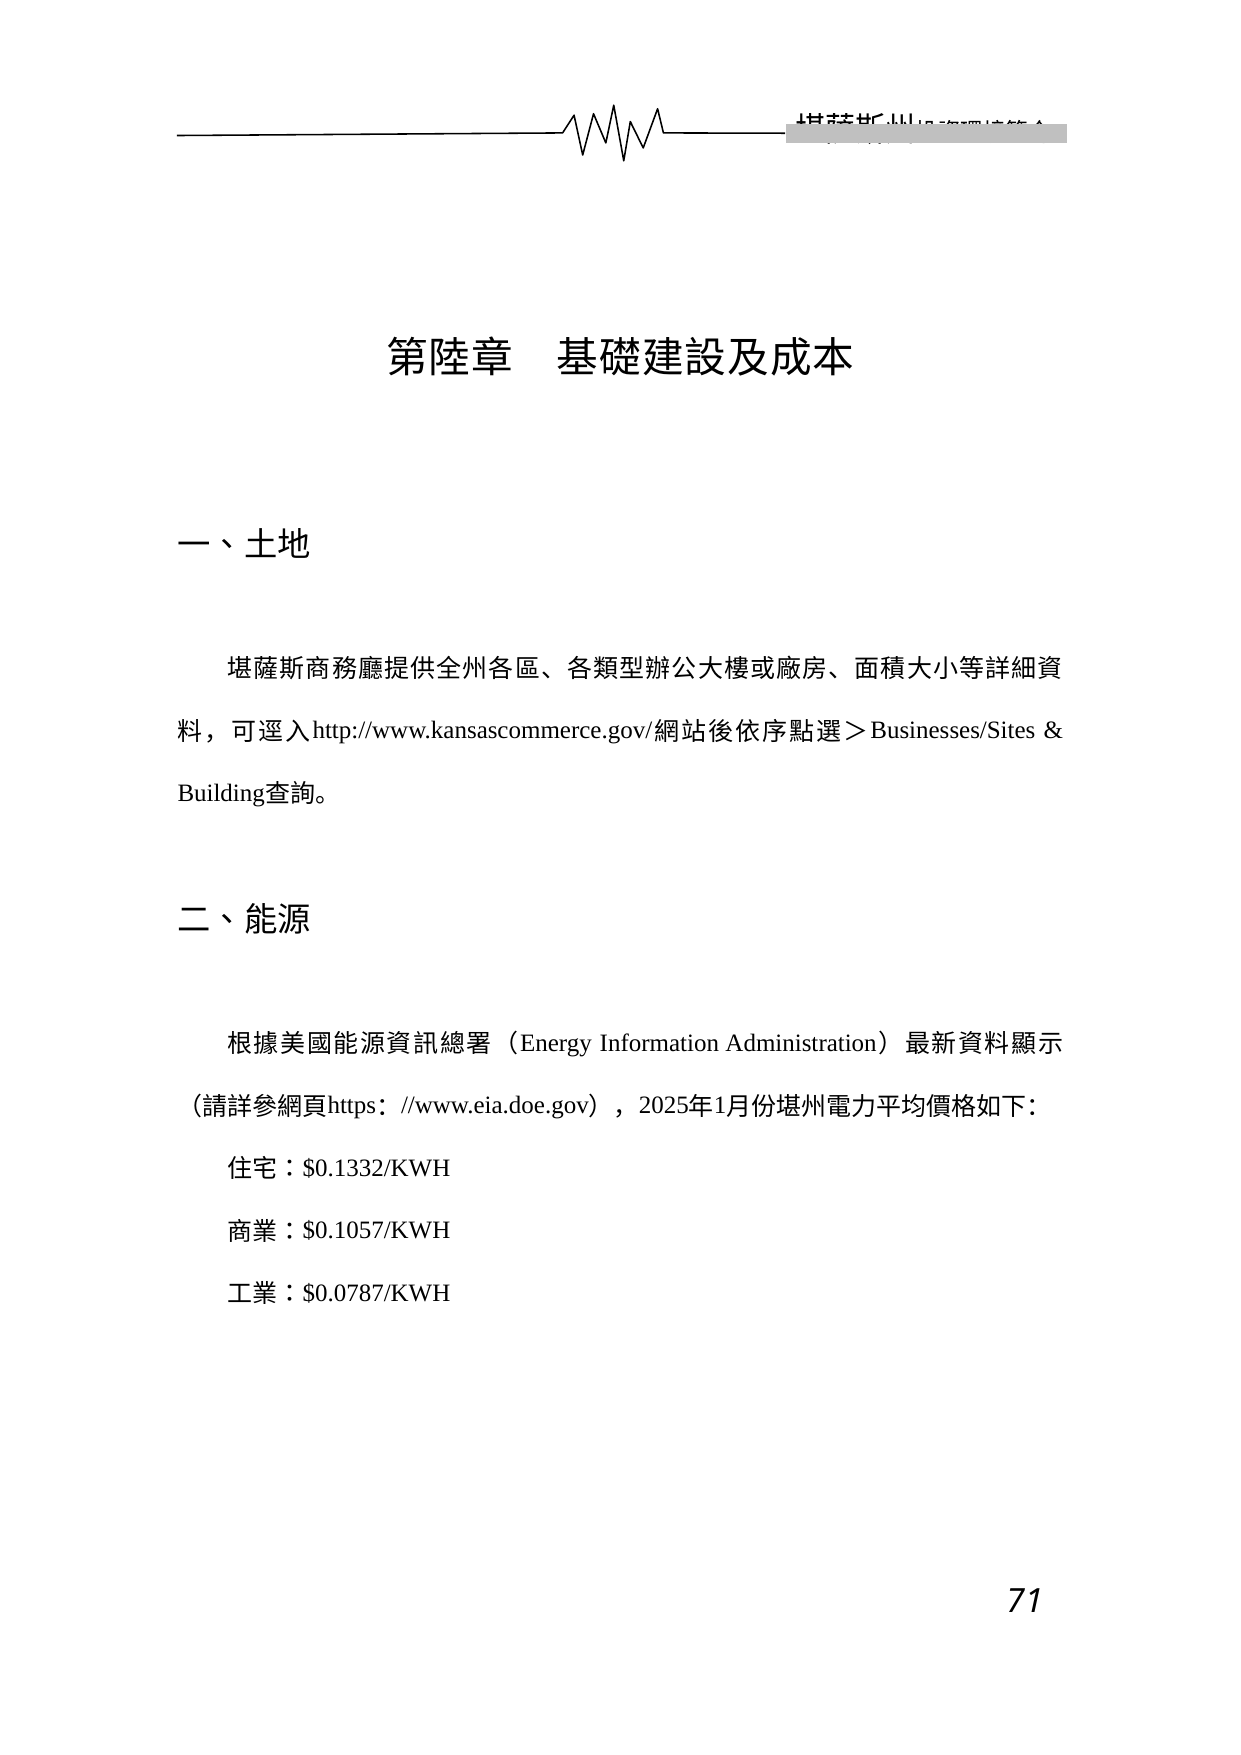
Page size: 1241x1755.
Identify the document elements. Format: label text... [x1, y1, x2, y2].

text 住宅：$0.1332/KWH [177, 1125, 1063, 1188]
text 二、能源 [177, 875, 1063, 938]
text 堪薩斯商務廳提供全州各區、各類型辦公大樓或廠房、面積大小等詳細資料，可逕入http://www.kansascommerce.gov/網站後依序點選＞Businesses/Sites & Building查詢。 [177, 625, 1063, 813]
text 一、土地 [177, 500, 1063, 563]
text 根據美國能源資訊總署（Energy Information Administration）最新資料顯示（請詳參網頁https：//www.eia.doe.gov），2025年1月份堪州電力平均價格如下： [177, 1000, 1063, 1125]
text 商業：$0.1057/KWH [177, 1188, 1063, 1250]
text 工業：$0.0787/KWH [177, 1250, 1063, 1313]
text 第陸章 基礎建設及成本 [177, 313, 1063, 375]
